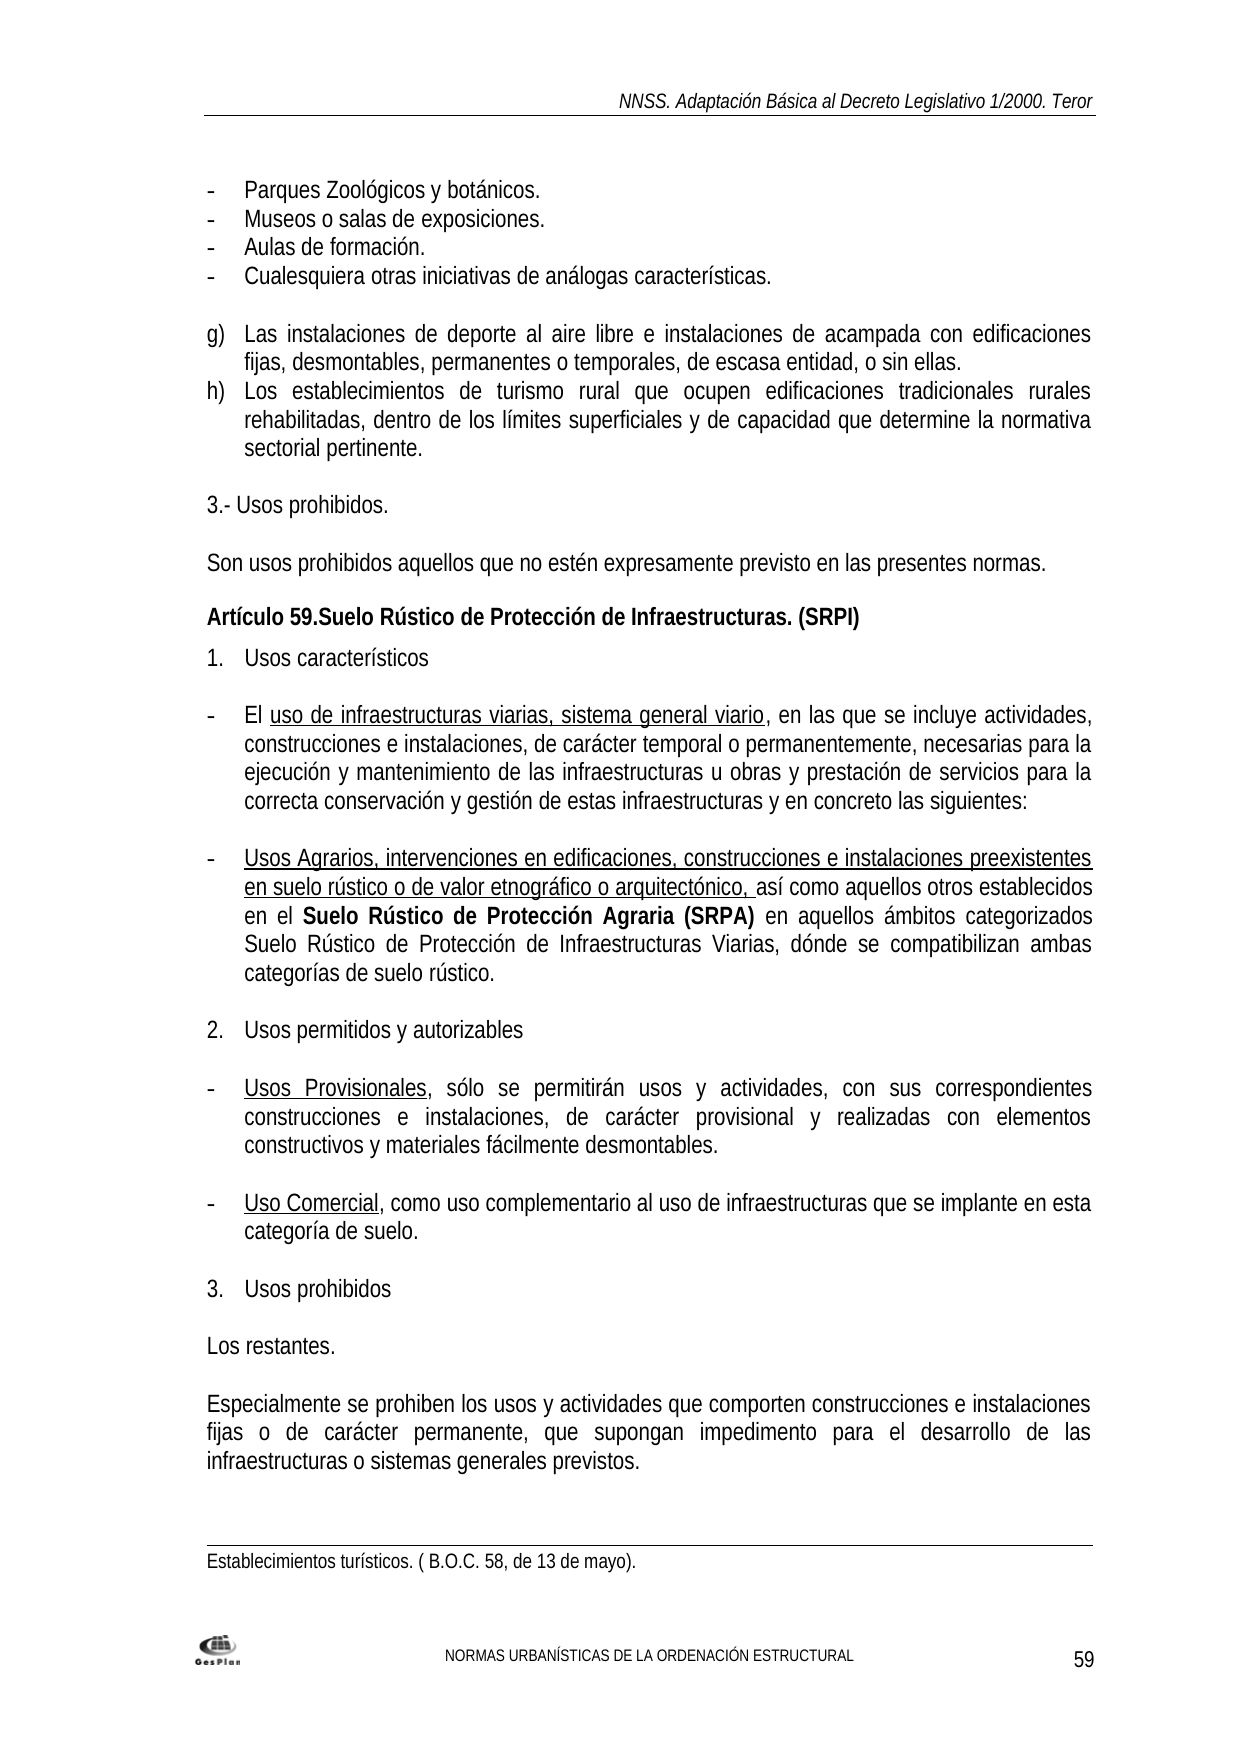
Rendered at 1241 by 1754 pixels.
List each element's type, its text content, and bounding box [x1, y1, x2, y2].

list Los establecimientos de turismo rural que ocupen edificaciones tradicionales rurales rehabilitadas, dentro de los límites superficiales y de capacidad que determine la normativa sectorial pertinente. [207, 376, 1093, 462]
list El uso de infraestructuras viarias, sistema general viario, en las que se incluye actividades, construcciones e instalaciones, de carácter temporal o permanentemente, necesarias para la ejecución y mantenimiento de las infraestructuras u obras y prestación de servicios para la correcta conservación y gestión de estas infraestructuras y en concreto las siguientes: [207, 700, 1093, 815]
picture [195, 1635, 240, 1665]
list Usos Provisionales, sólo se permitirán usos y actividades, con sus correspondientes construcciones e instalaciones, de carácter provisional y realizadas con elementos constructivos y materiales fácilmente desmontables. [207, 1073, 1093, 1159]
list Aulas de formación. [207, 233, 1109, 261]
list Museos o salas de exposiciones. [207, 204, 1109, 233]
text Especialmente se prohiben los usos y actividades que comporten construcciones e instalaciones fijas o de carácter permanente, que supongan impedimento para el desarrollo de las infraestructuras o sistemas generales previstos. [207, 1388, 1093, 1474]
list Uso Comercial, como uso complementario al uso de infraestructuras que se implante en esta categoría de suelo. [207, 1187, 1093, 1245]
list Usos característicos [207, 643, 1109, 671]
text 3.- Usos prohibidos. [207, 491, 1109, 519]
text Son usos prohibidos aquellos que no estén expresamente previsto en las presentes normas. [207, 548, 1109, 576]
list Las instalaciones de deporte al aire libre e instalaciones de acampada con edificaciones fijas, desmontables, permanentes o temporales, de escasa entidad, o sin ellas. [207, 319, 1093, 376]
list Cualesquiera otras iniciativas de análogas características. [207, 261, 1109, 290]
text Establecimientos turísticos. ( B.O.C. 58, de 13 de mayo). [207, 1548, 1109, 1572]
list Usos Agrarios, intervenciones en edificaciones, construcciones e instalaciones preexistentes en suelo rústico o de valor etnográfico o arquitectónico, así como aquellos otros establecidos en el Suelo Rústico de Protección Agraria (SRPA) en aquellos ámbitos categorizados Suelo Rústico de Protección de Infraestructuras Viarias, dónde se compatibilizan ambas categorías de suelo rústico. [207, 843, 1093, 987]
list Parques Zoológicos y botánicos. [207, 175, 1109, 204]
list Usos permitidos y autorizables [207, 1015, 1109, 1044]
list Usos prohibidos Los restantes. [207, 1274, 392, 1359]
subtitle Artículo 59.Suelo Rústico de Protección de Infraestructuras. (SRPI) [207, 601, 1109, 630]
